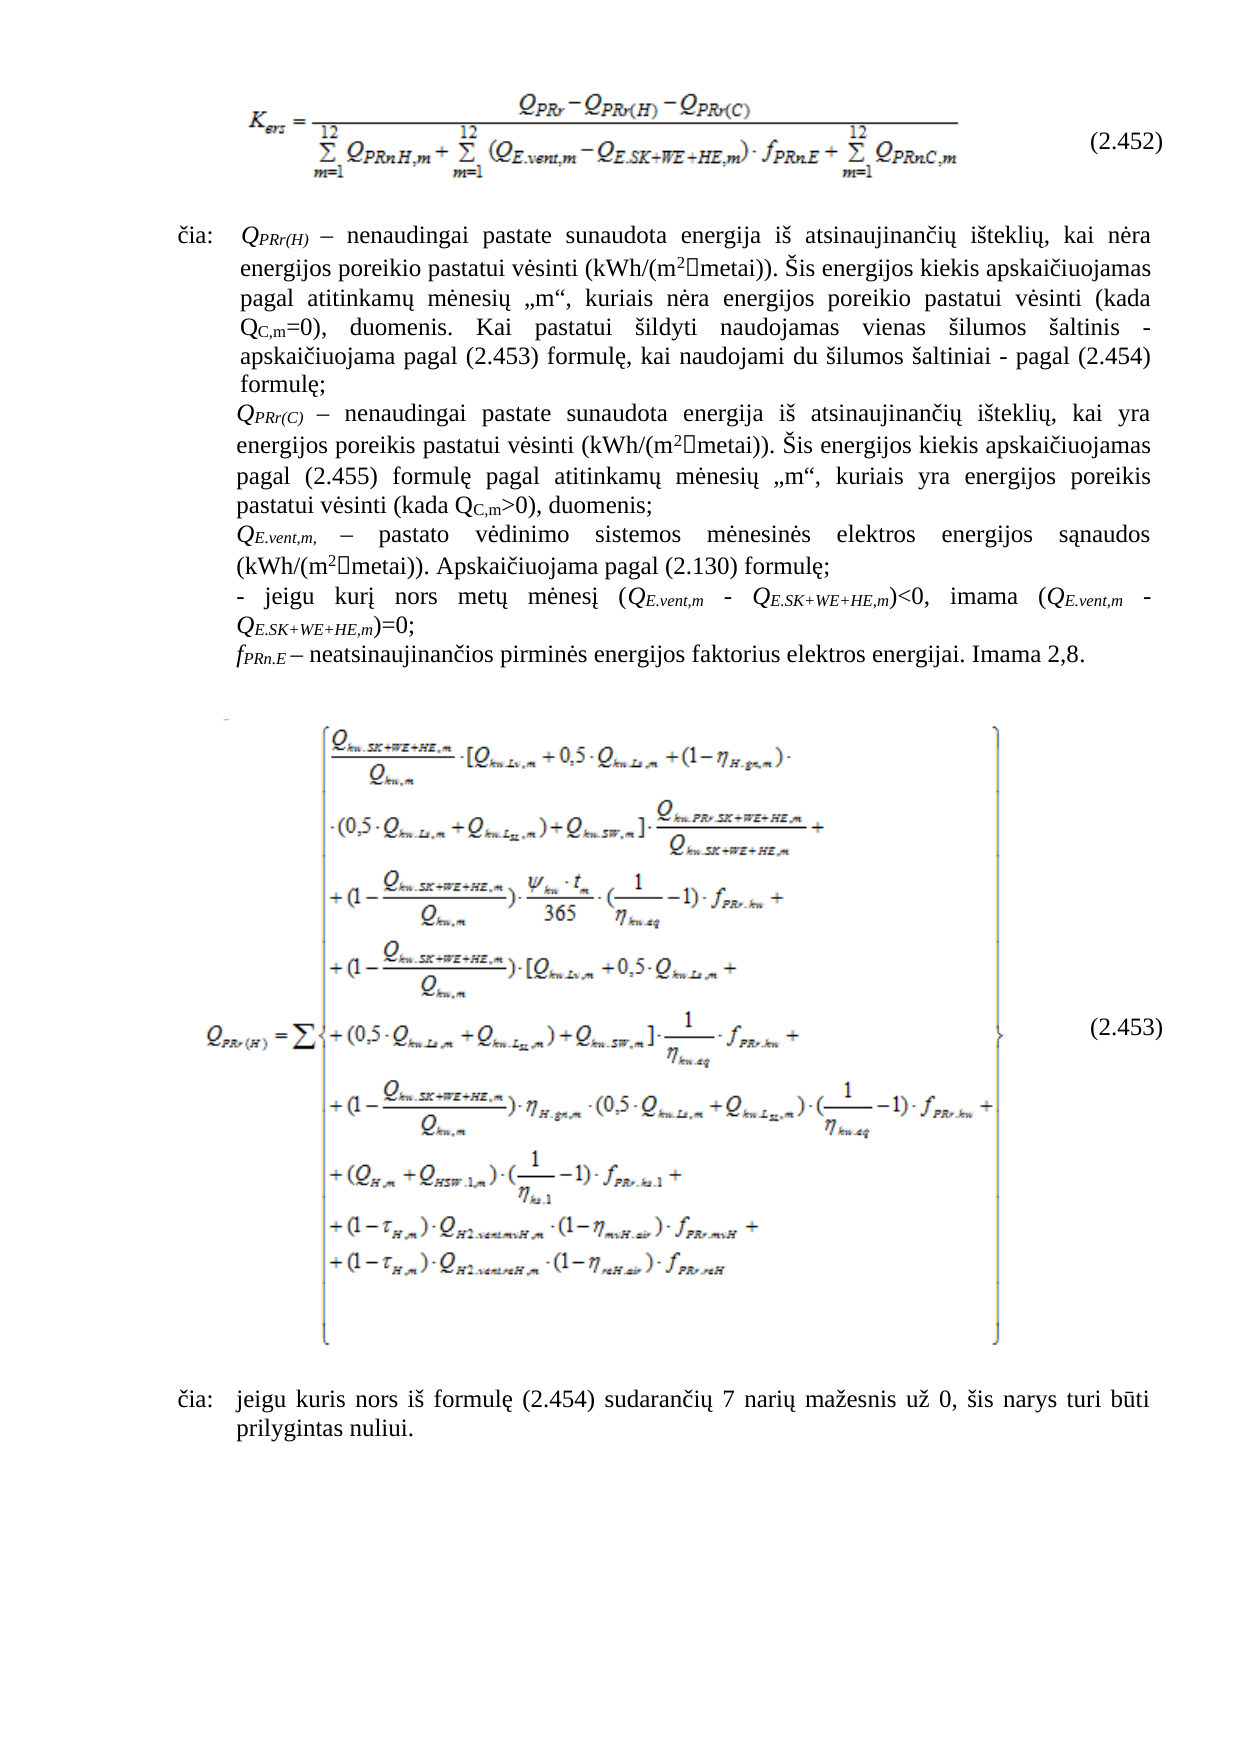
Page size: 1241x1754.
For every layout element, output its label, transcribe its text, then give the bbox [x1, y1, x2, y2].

table_header (2.452) [1030, 89, 1174, 192]
text čia: jeigu kuris nors iš formulę (2.454) sudarančių 7 narių mažesnis už 0, šis narys turi būti prilygintas nuliui. [177, 1384, 1151, 1442]
table_header [177, 696, 1030, 1356]
table_header [963, 89, 1030, 192]
text - jeigu kurį nors metų mėnesį (QE.vent,m - QE.SK+WE+HE,m)<0, imama (QE.vent,m - QE.SK+WE+HE,m)=0; [236, 581, 1151, 639]
text QPRr(C) – nenaudingai pastate sunaudota energija iš atsinaujinančių išteklių, kai yra energijos poreikis pastatui vėsinti (kWh/(m2metai)). Šis energijos kiekis apskaičiuojamas pagal (2.455) formulę pagal atitinkamų mėnesių „m“, kuriais yra energijos poreikis pastatui vėsinti (kada QC,m>0), duomenis; [236, 398, 1151, 519]
table_header [177, 89, 245, 192]
table_header (2.453) [1030, 696, 1174, 1356]
text čia: QPRr(H) – nenaudingai pastate sunaudota energija iš atsinaujinančių išteklių, kai nėra energijos poreikio pastatui vėsinti (kWh/(m2metai)). Šis energijos kiekis apskaičiuojamas pagal atitinkamų mėnesių „m“, kuriais nėra energijos poreikio pastatui vėsinti (kada QC,m=0), duomenis. Kai pastatui šildyti naudojamas vienas šilumos šaltinis - apskaičiuojama pagal (2.453) formulę, kai naudojami du šilumos šaltiniai - pagal (2.454) formulę; [177, 221, 1151, 398]
text QE.vent,m, – pastato vėdinimo sistemos mėnesinės elektros energijos sąnaudos (kWh/(m2metai)). Apskaičiuojama pagal (2.130) formulę; [236, 519, 1151, 581]
text fPRn.E – neatsinaujinančios pirminės energijos faktorius elektros energijai. Imama 2,8. [236, 639, 1151, 668]
